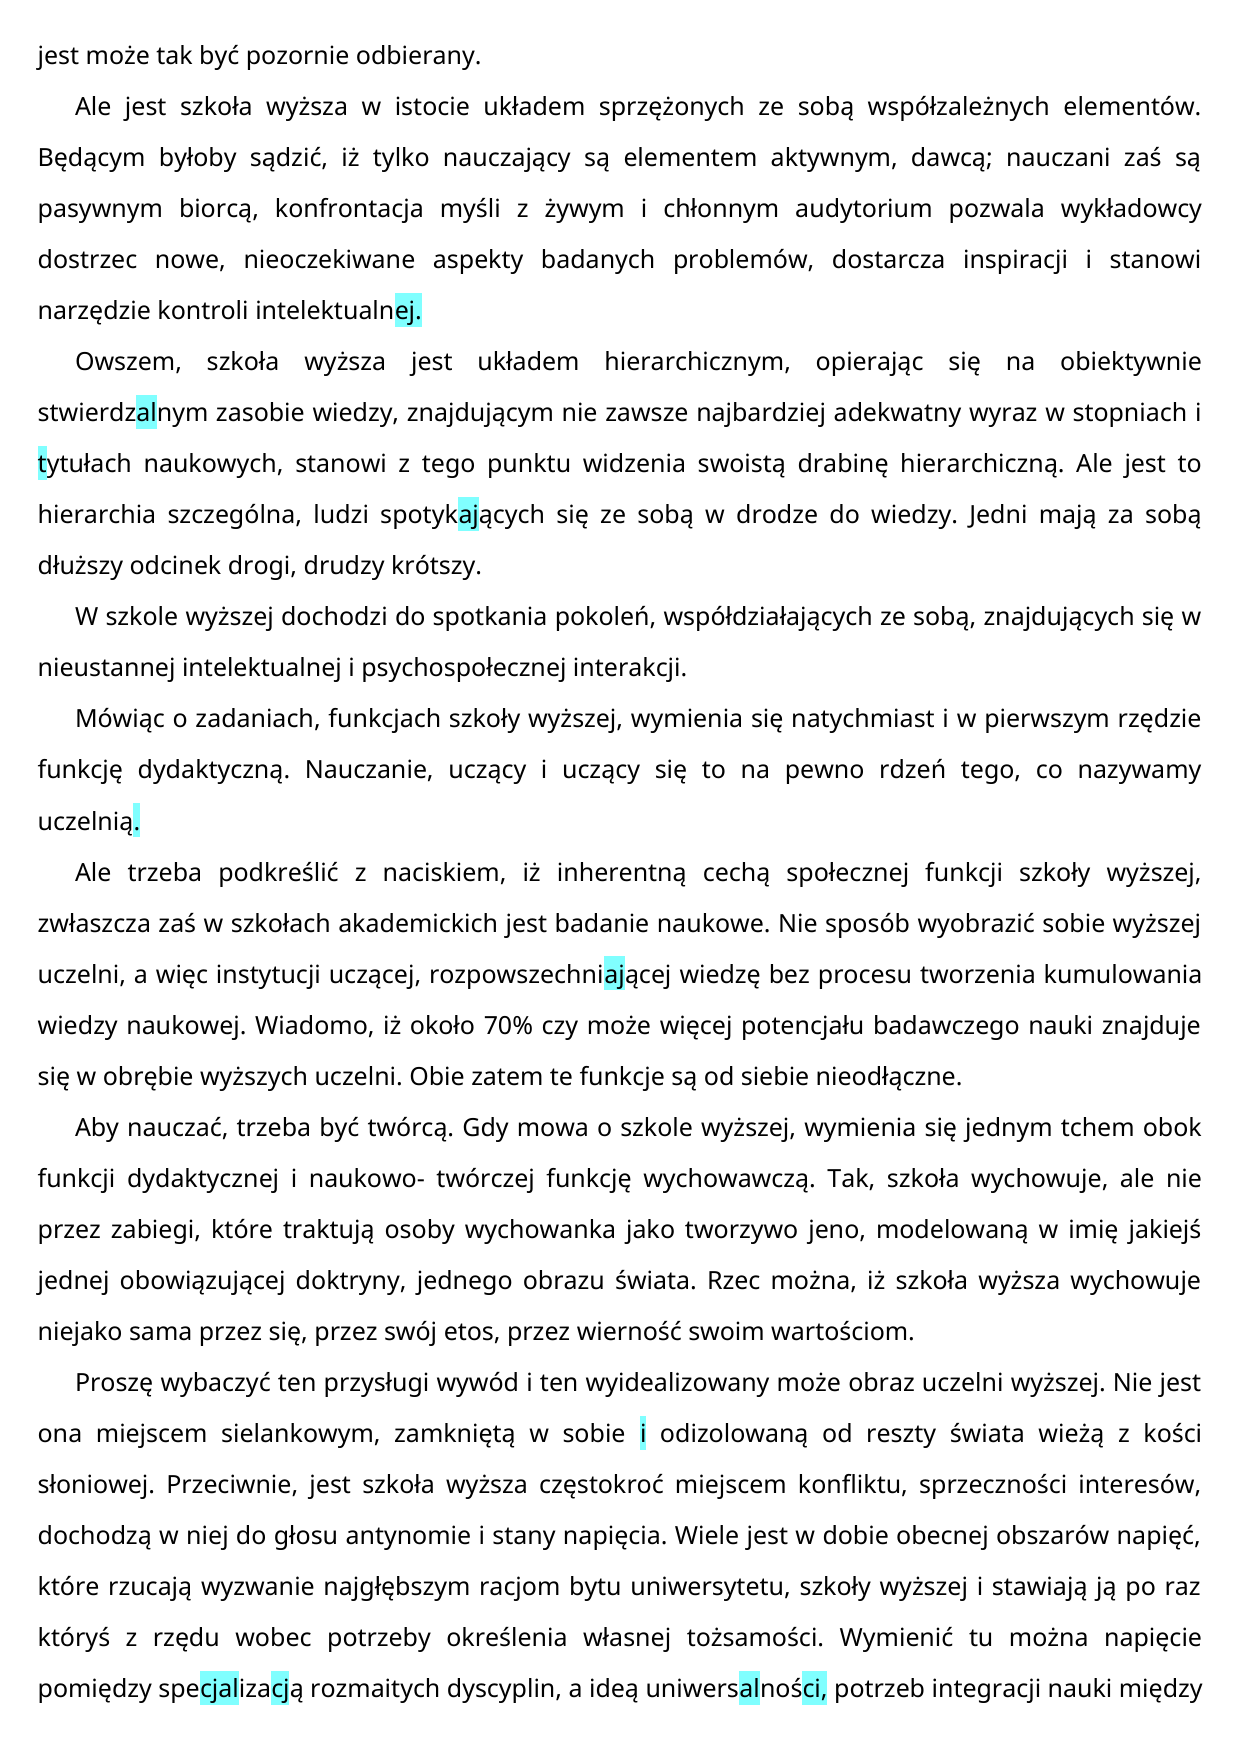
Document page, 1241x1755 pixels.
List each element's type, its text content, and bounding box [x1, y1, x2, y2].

text jest może tak być pozornie odbierany. [37, 37, 1203, 72]
text Ale jest szkoła wyższa w istocie układem sprzężonych ze sobą współzależnych elementów. Będącym byłoby sądzić, iż tylko nauczający są elementem aktywnym, dawcą; nauczani zaś są pasywnym biorcą, konfrontacja myśli z żywym i chłonnym audytorium pozwala wykładowcy dostrzec nowe, nieoczekiwane aspekty badanych problemów, dostarcza inspiracji i stanowi narzędzie kontroli intelektualnej. [37, 88, 1203, 327]
text Aby nauczać, trzeba być twórcą. Gdy mowa o szkole wyższej, wymienia się jednym tchem obok funkcji dydaktycznej i naukowo- twórczej funkcję wychowawczą. Tak, szkoła wychowuje, ale nie przez zabiegi, które traktują osoby wychowanka jako tworzywo jeno, modelowaną w imię jakiejś jednej obowiązującej doktryny, jednego obrazu świata. Rzec można, iż szkoła wyższa wychowuje niejako sama przez się, przez swój etos, przez wierność swoim wartościom. [37, 1109, 1203, 1348]
text W szkole wyższej dochodzi do spotkania pokoleń, współdziałających ze sobą, znajdujących się w nieustannej intelektualnej i psychospołecznej interakcji. [37, 599, 1203, 684]
text Proszę wybaczyć ten przysługi wywód i ten wyidealizowany może obraz uczelni wyższej. Nie jest ona miejscem sielankowym, zamkniętą w sobie i odizolowaną od reszty świata wieżą z kości słoniowej. Przeciwnie, jest szkoła wyższa częstokroć miejscem konfliktu, sprzeczności interesów, dochodzą w niej do głosu antynomie i stany napięcia. Wiele jest w dobie obecnej obszarów napięć, które rzucają wyzwanie najgłębszym racjom bytu uniwersytetu, szkoły wyższej i stawiają ją po raz któryś z rzędu wobec potrzeby określenia własnej tożsamości. Wymienić tu można napięcie pomiędzy specjalizacją rozmaitych dyscyplin, a ideą uniwersalności, potrzeb integracji nauki między [37, 1364, 1203, 1705]
text Mówiąc o zadaniach, funkcjach szkoły wyższej, wymienia się natychmiast i w pierwszym rzędzie funkcję dydaktyczną. Nauczanie, uczący i uczący się to na pewno rdzeń tego, co nazywamy uczelnią. [37, 701, 1203, 837]
text Owszem, szkoła wyższa jest układem hierarchicznym, opierając się na obiektywnie stwierdzalnym zasobie wiedzy, znajdującym nie zawsze najbardziej adekwatny wyraz w stopniach i tytułach naukowych, stanowi z tego punktu widzenia swoistą drabinę hierarchiczną. Ale jest to hierarchia szczególna, ludzi spotykających się ze sobą w drodze do wiedzy. Jedni mają za sobą dłuższy odcinek drogi, drudzy krótszy. [37, 344, 1203, 582]
text Ale trzeba podkreślić z naciskiem, iż inherentną cechą społecznej funkcji szkoły wyższej, zwłaszcza zaś w szkołach akademickich jest badanie naukowe. Nie sposób wyobrazić sobie wyższej uczelni, a więc instytucji uczącej, rozpowszechniającej wiedzę bez procesu tworzenia kumulowania wiedzy naukowej. Wiadomo, iż około 70% czy może więcej potencjału badawczego nauki znajduje się w obrębie wyższych uczelni. Obie zatem te funkcje są od siebie nieodłączne. [37, 854, 1203, 1092]
